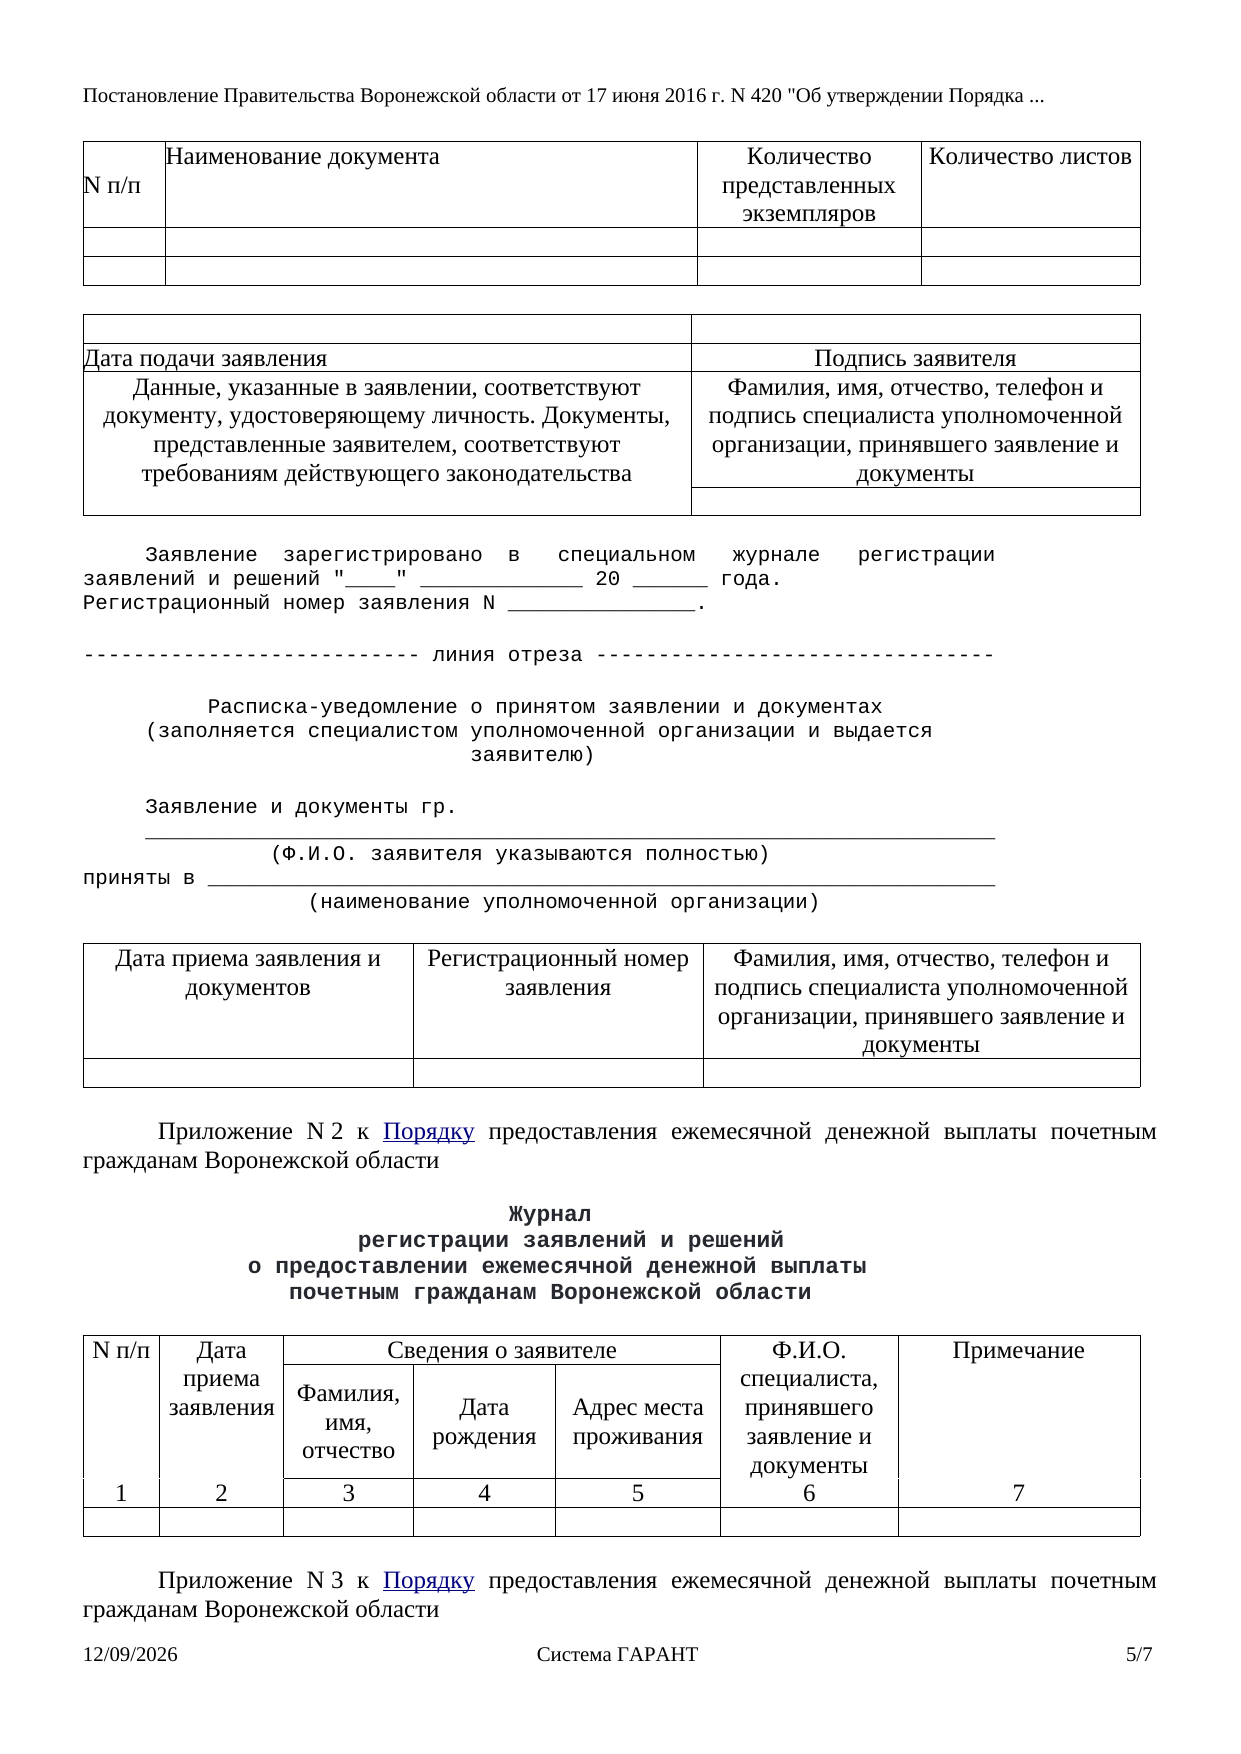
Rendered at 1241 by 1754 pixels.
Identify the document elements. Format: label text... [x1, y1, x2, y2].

table_cell [899, 1508, 1140, 1536]
text Расписка-уведомление о принятом заявлении и документах [83, 696, 1157, 720]
text --------------------------- линия отреза -------------------------------- [83, 644, 1157, 668]
table_header [84, 315, 691, 343]
table_cell [698, 228, 921, 256]
table_cell [922, 228, 1140, 256]
text Приложение N 2 к Порядку предоставления ежемесячной денежной выплаты почетным гражданам Воронежской области [83, 1116, 1157, 1173]
table_cell 2 [160, 1479, 283, 1507]
table_cell [414, 1508, 555, 1536]
table_header Примечание [899, 1336, 1140, 1478]
text приняты в _______________________________________________________________ [83, 867, 1157, 891]
text (Ф.И.О. заявителя указываются полностью) [83, 843, 1157, 867]
table_cell [166, 257, 697, 285]
table_cell [704, 1059, 1140, 1087]
text Приложение N 3 к Порядку предоставления ежемесячной денежной выплаты почетным гражданам Воронежской области [83, 1565, 1157, 1622]
table_cell Дата подачи заявления [84, 344, 691, 371]
text Журнал [83, 1202, 1157, 1228]
text заявлений и решений "____" _____________ 20 ______ года. [83, 568, 1157, 592]
text Регистрационный номер заявления N _______________. [83, 592, 1157, 615]
table_cell 3 [284, 1479, 413, 1507]
table_cell [922, 257, 1140, 285]
table_cell Дата рождения [414, 1365, 555, 1478]
table_cell [414, 1059, 703, 1087]
table_header [692, 315, 1140, 343]
table_cell 4 [414, 1479, 555, 1507]
table_header Фамилия, имя, отчество, телефон и подпись специалиста уполномоченной организации, принявшего заявление и документы [704, 944, 1140, 1058]
text (заполняется специалистом уполномоченной организации и выдается [83, 720, 1157, 744]
table_header Дата приема заявления и документов [84, 944, 413, 1058]
table_cell [84, 1508, 159, 1536]
text (наименование уполномоченной организации) [83, 891, 1157, 914]
text регистрации заявлений и решений [83, 1228, 1157, 1254]
table_cell Фамилия, имя, отчество [284, 1365, 413, 1478]
table_cell Подпись заявителя [692, 344, 1140, 371]
text Заявление зарегистрировано в специальном журнале регистрации [83, 544, 1157, 568]
text о предоставлении ежемесячной денежной выплаты [83, 1254, 1157, 1280]
table_header Дата приема заявления [160, 1336, 283, 1478]
table_header Сведения о заявителе [284, 1336, 720, 1364]
table_header Количество представленных экземпляров [698, 142, 921, 227]
table_cell [698, 257, 921, 285]
table_header Регистрационный номер заявления [414, 944, 703, 1058]
table_cell 1 [84, 1479, 159, 1507]
table_cell Фамилия, имя, отчество, телефон и подпись специалиста уполномоченной организации, принявшего заявление и документы [692, 372, 1140, 487]
table_cell 7 [899, 1479, 1140, 1507]
table_cell [166, 228, 697, 256]
table_cell Данные, указанные в заявлении, соответствуют документу, удостоверяющему личность. Документы, представленные заявителем, соответствуют требованиям действующего законодательства [84, 372, 691, 515]
table_cell Адрес места проживания [556, 1365, 720, 1478]
table_header Наименование документа [166, 142, 697, 227]
text Заявление и документы гр. [83, 796, 1157, 820]
table_cell [284, 1508, 413, 1536]
table_cell [556, 1508, 720, 1536]
table_cell [160, 1508, 283, 1536]
table_header N п/п [84, 142, 165, 227]
table_header Ф.И.О. специалиста, принявшего заявление и документы [721, 1336, 898, 1478]
table_cell [721, 1508, 898, 1536]
text заявителю) [83, 744, 1157, 767]
table_cell 5 [556, 1479, 720, 1507]
table_cell [84, 257, 165, 285]
table_header N п/п [84, 1336, 159, 1478]
table_cell [84, 228, 165, 256]
table_header Количество листов [922, 142, 1140, 227]
text ____________________________________________________________________ [83, 820, 1157, 843]
text почетным гражданам Воронежской области [83, 1280, 1157, 1306]
table_cell [692, 488, 1140, 515]
table_cell 6 [721, 1479, 898, 1507]
table_cell [84, 1059, 413, 1087]
